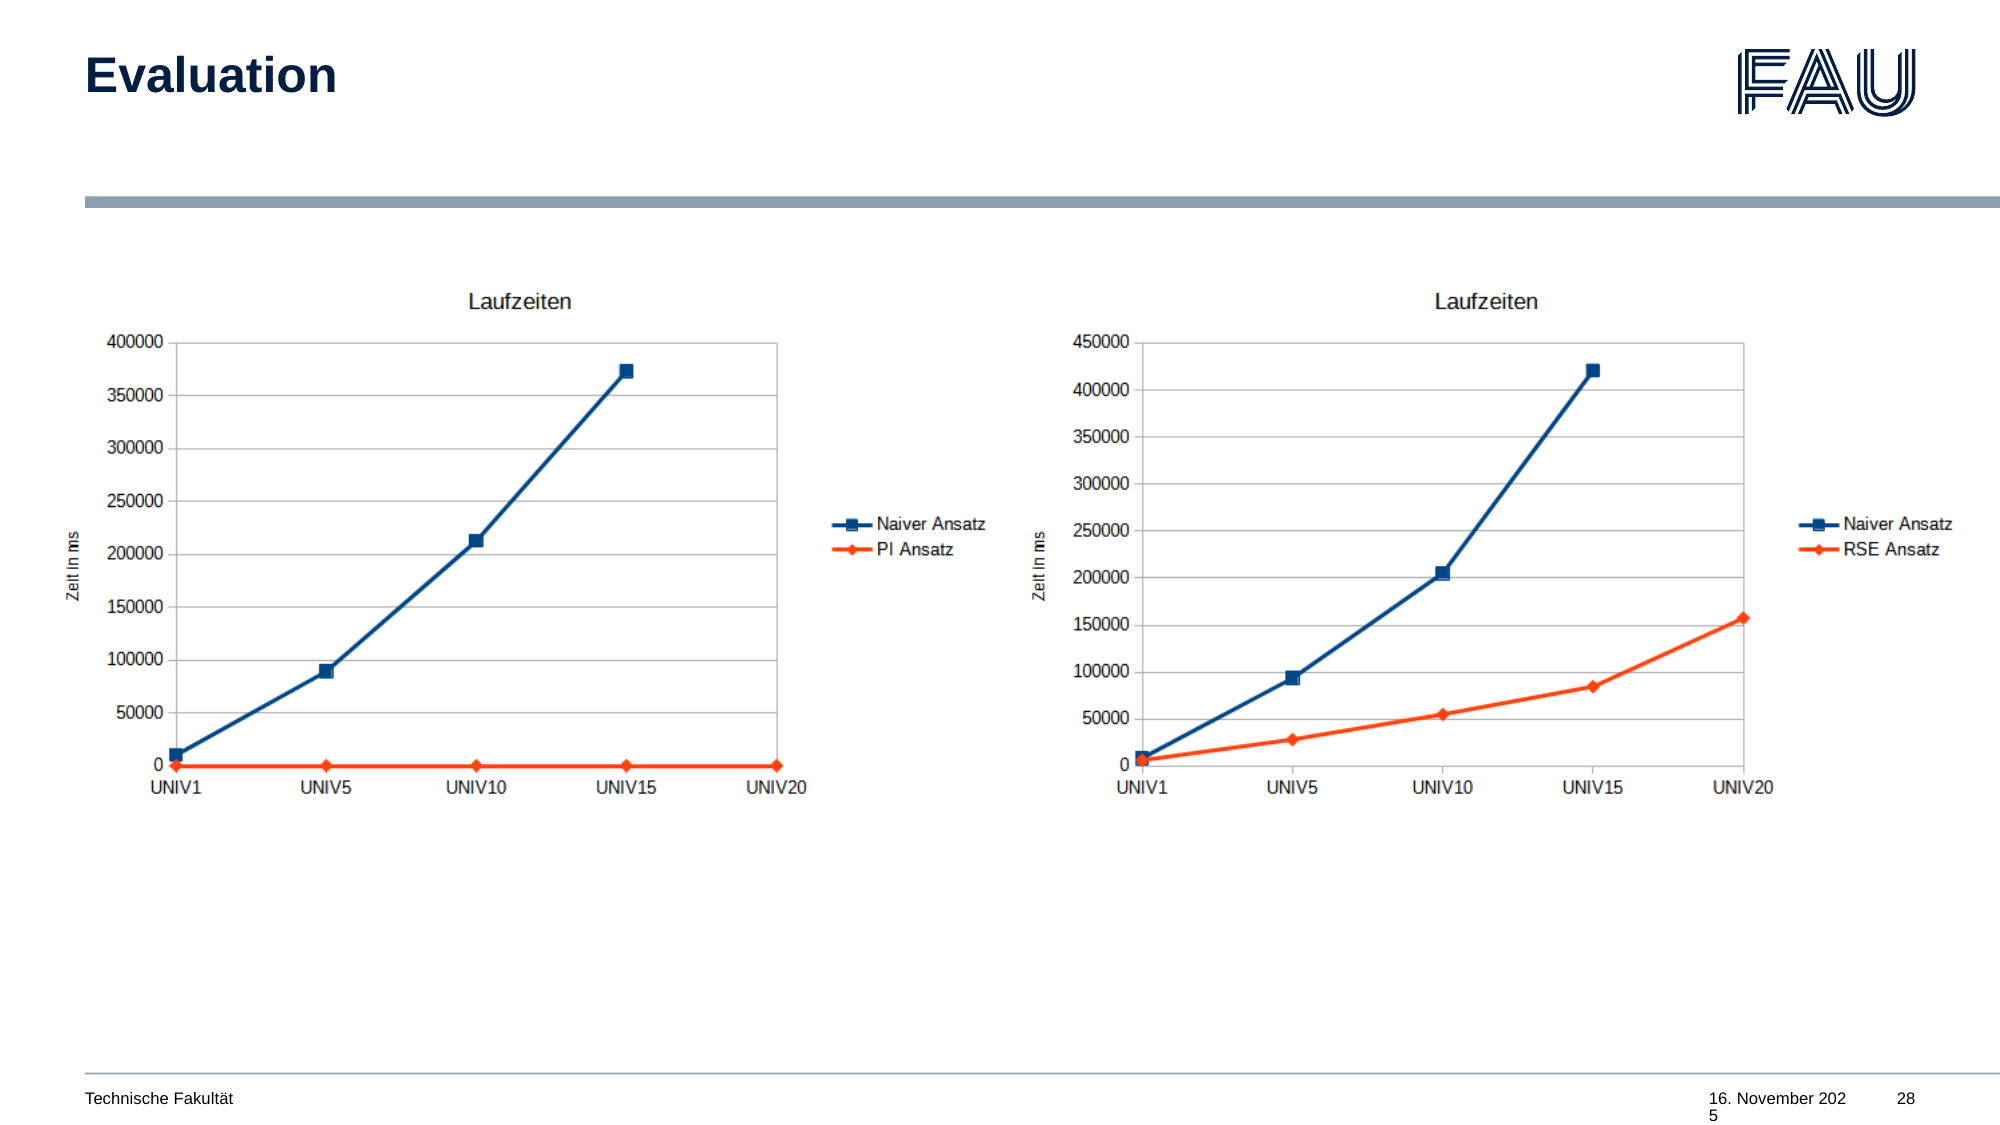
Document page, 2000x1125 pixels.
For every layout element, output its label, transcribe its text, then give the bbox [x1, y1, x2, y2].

slide_number [1883, 1088, 1916, 1109]
title Evaluation [85, 49, 1270, 210]
footer Technische Fakultät [85, 1088, 1831, 1109]
slide_number 16. November 2025 [1831, 1088, 1849, 1109]
picture [37, 265, 1971, 810]
